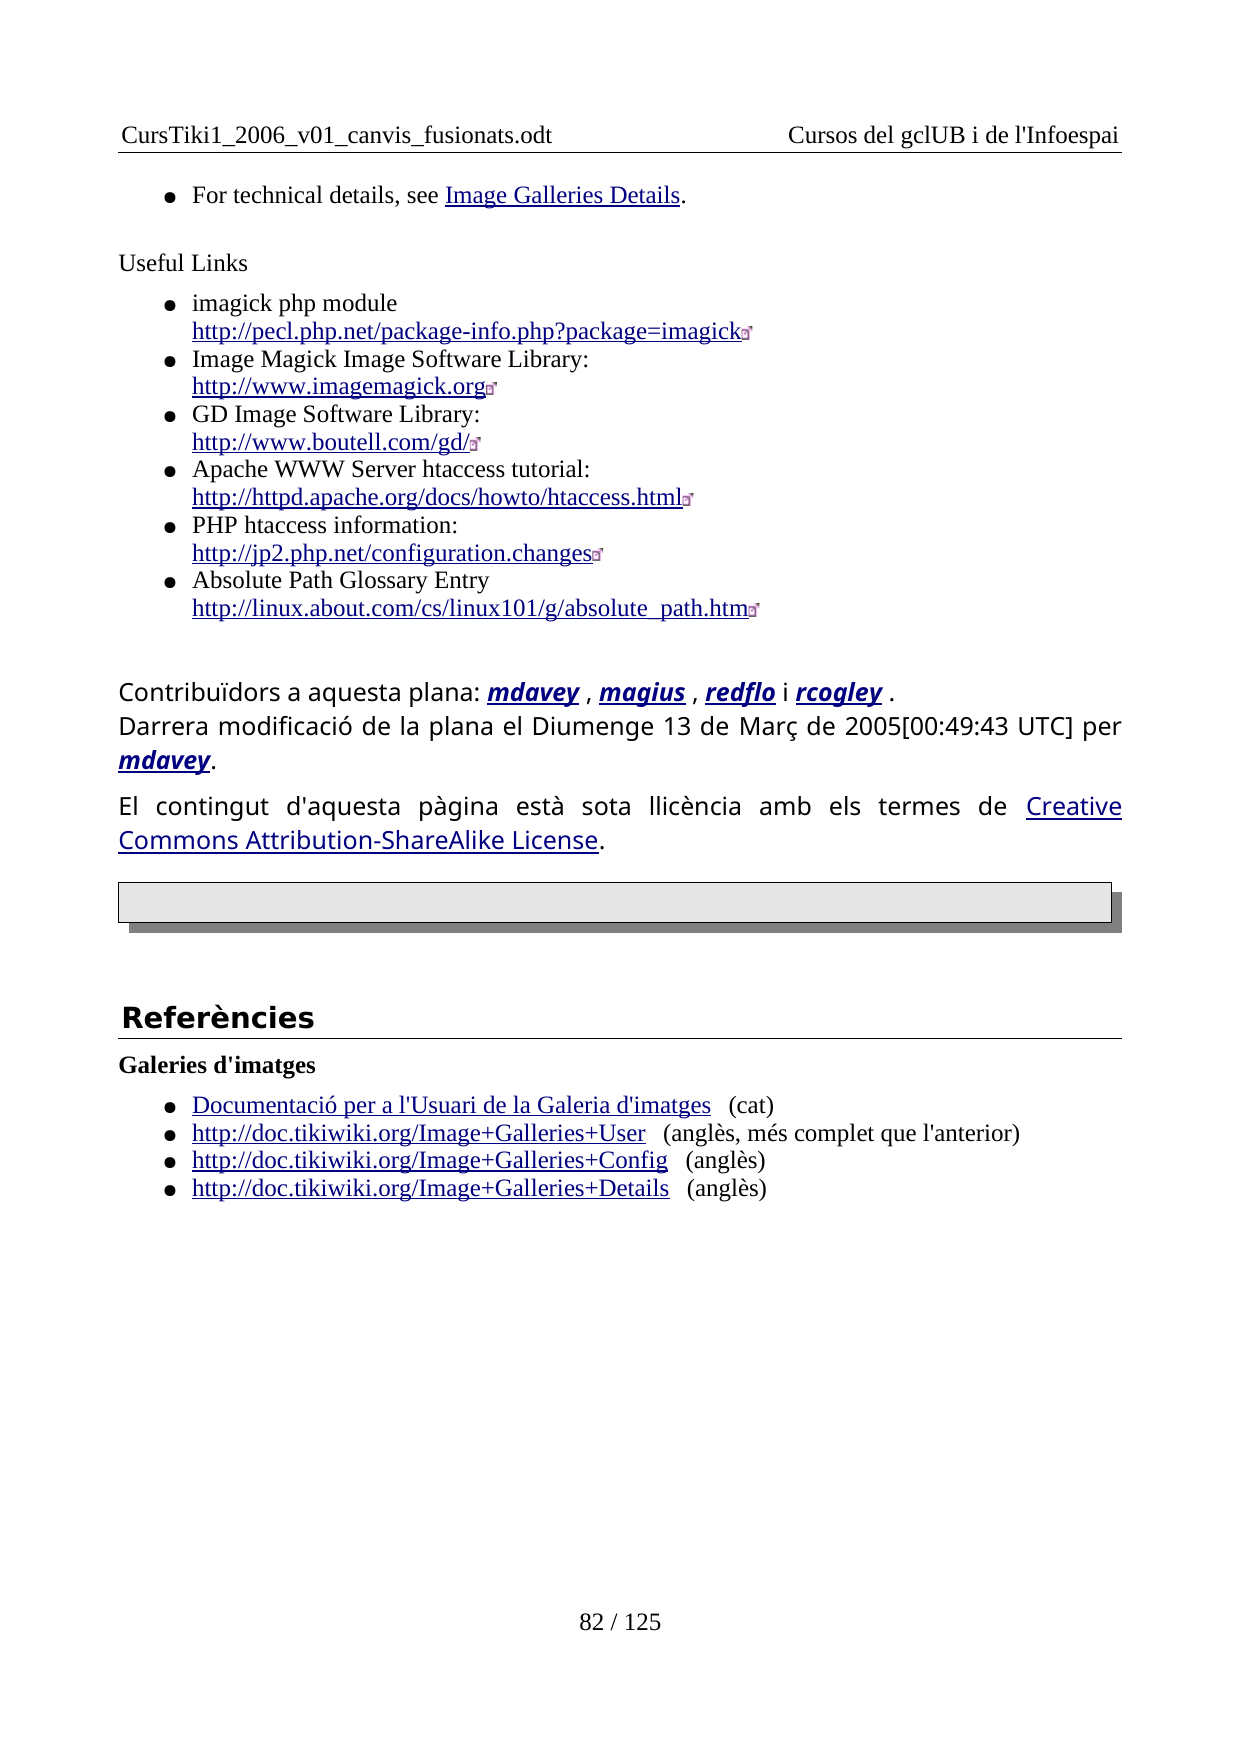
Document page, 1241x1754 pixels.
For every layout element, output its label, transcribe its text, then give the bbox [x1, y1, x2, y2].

text Useful Links [118, 249, 1122, 277]
list PHP htaccess information: http://jp2.php.net/configuration.changes [162, 511, 1122, 566]
picture [592, 548, 604, 561]
list Image Magick Image Software Library: http://www.imagemagick.org [162, 345, 1122, 400]
list imagick php module http://pecl.php.net/package-info.php?package=imagick [162, 289, 1122, 345]
list http://doc.tikiwiki.org/Image+Galleries+Details (anglès) [162, 1174, 1122, 1202]
list For technical details, see Image Galleries Details. [162, 181, 1122, 209]
list Documentació per a l'Usuari de la Galeria d'imatges (cat) [162, 1091, 1122, 1119]
subtitle Referències [118, 998, 1122, 1038]
list GD Image Software Library: http://www.boutell.com/gd/ [162, 400, 1122, 456]
text Contribuïdors a aquesta plana: mdavey , magius , redflo i rcogley . Darrera modificació de la plana el Diumenge 13 de Març de 2005[00:49:43 UTC] per mdavey. [118, 674, 1122, 776]
picture [682, 493, 694, 506]
picture [469, 437, 481, 451]
picture [486, 382, 497, 395]
text El contingut d'aquesta pàgina està sota llicència amb els termes de Creative Commons Attribution-ShareAlike License. [118, 789, 1122, 857]
list Apache WWW Server htaccess tutorial: http://httpd.apache.org/docs/howto/htaccess.html [162, 456, 1122, 511]
list http://doc.tikiwiki.org/Image+Galleries+User (anglès, més complet que l'anterior) [162, 1119, 1122, 1146]
picture [748, 603, 760, 617]
picture [741, 326, 753, 340]
list Absolute Path Glossary Entry http://linux.about.com/cs/linux101/g/absolute_path.htm [162, 566, 1122, 622]
list http://doc.tikiwiki.org/Image+Galleries+Config (anglès) [162, 1146, 1122, 1174]
text Galeries d'imatges [118, 1051, 1122, 1078]
